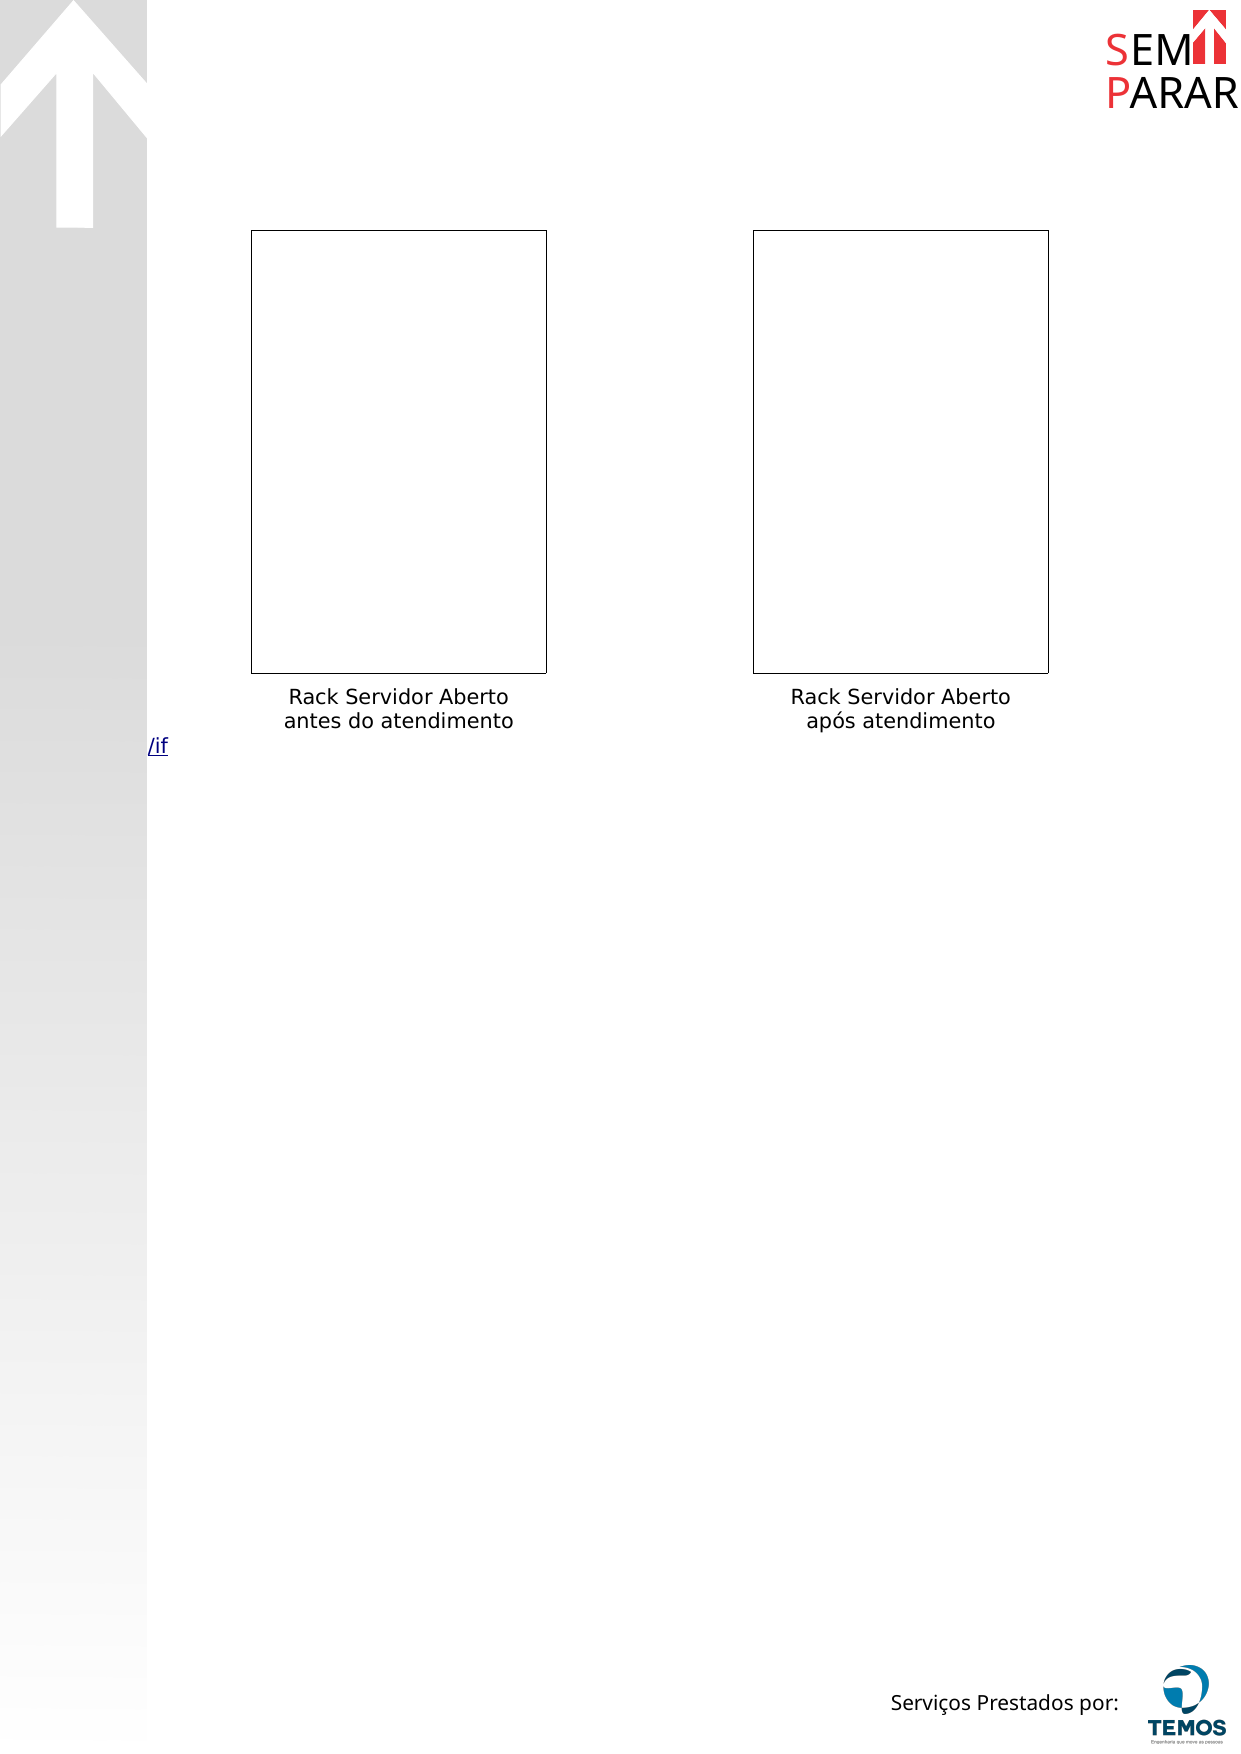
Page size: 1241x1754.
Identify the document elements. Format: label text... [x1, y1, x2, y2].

table_cell [650, 219, 1152, 685]
table_cell Rack Servidor Aberto antes do atendimento [148, 685, 649, 734]
table_cell Rack Servidor Aberto após atendimento [650, 685, 1152, 734]
table_cell [148, 219, 649, 685]
text /if [148, 734, 1152, 758]
